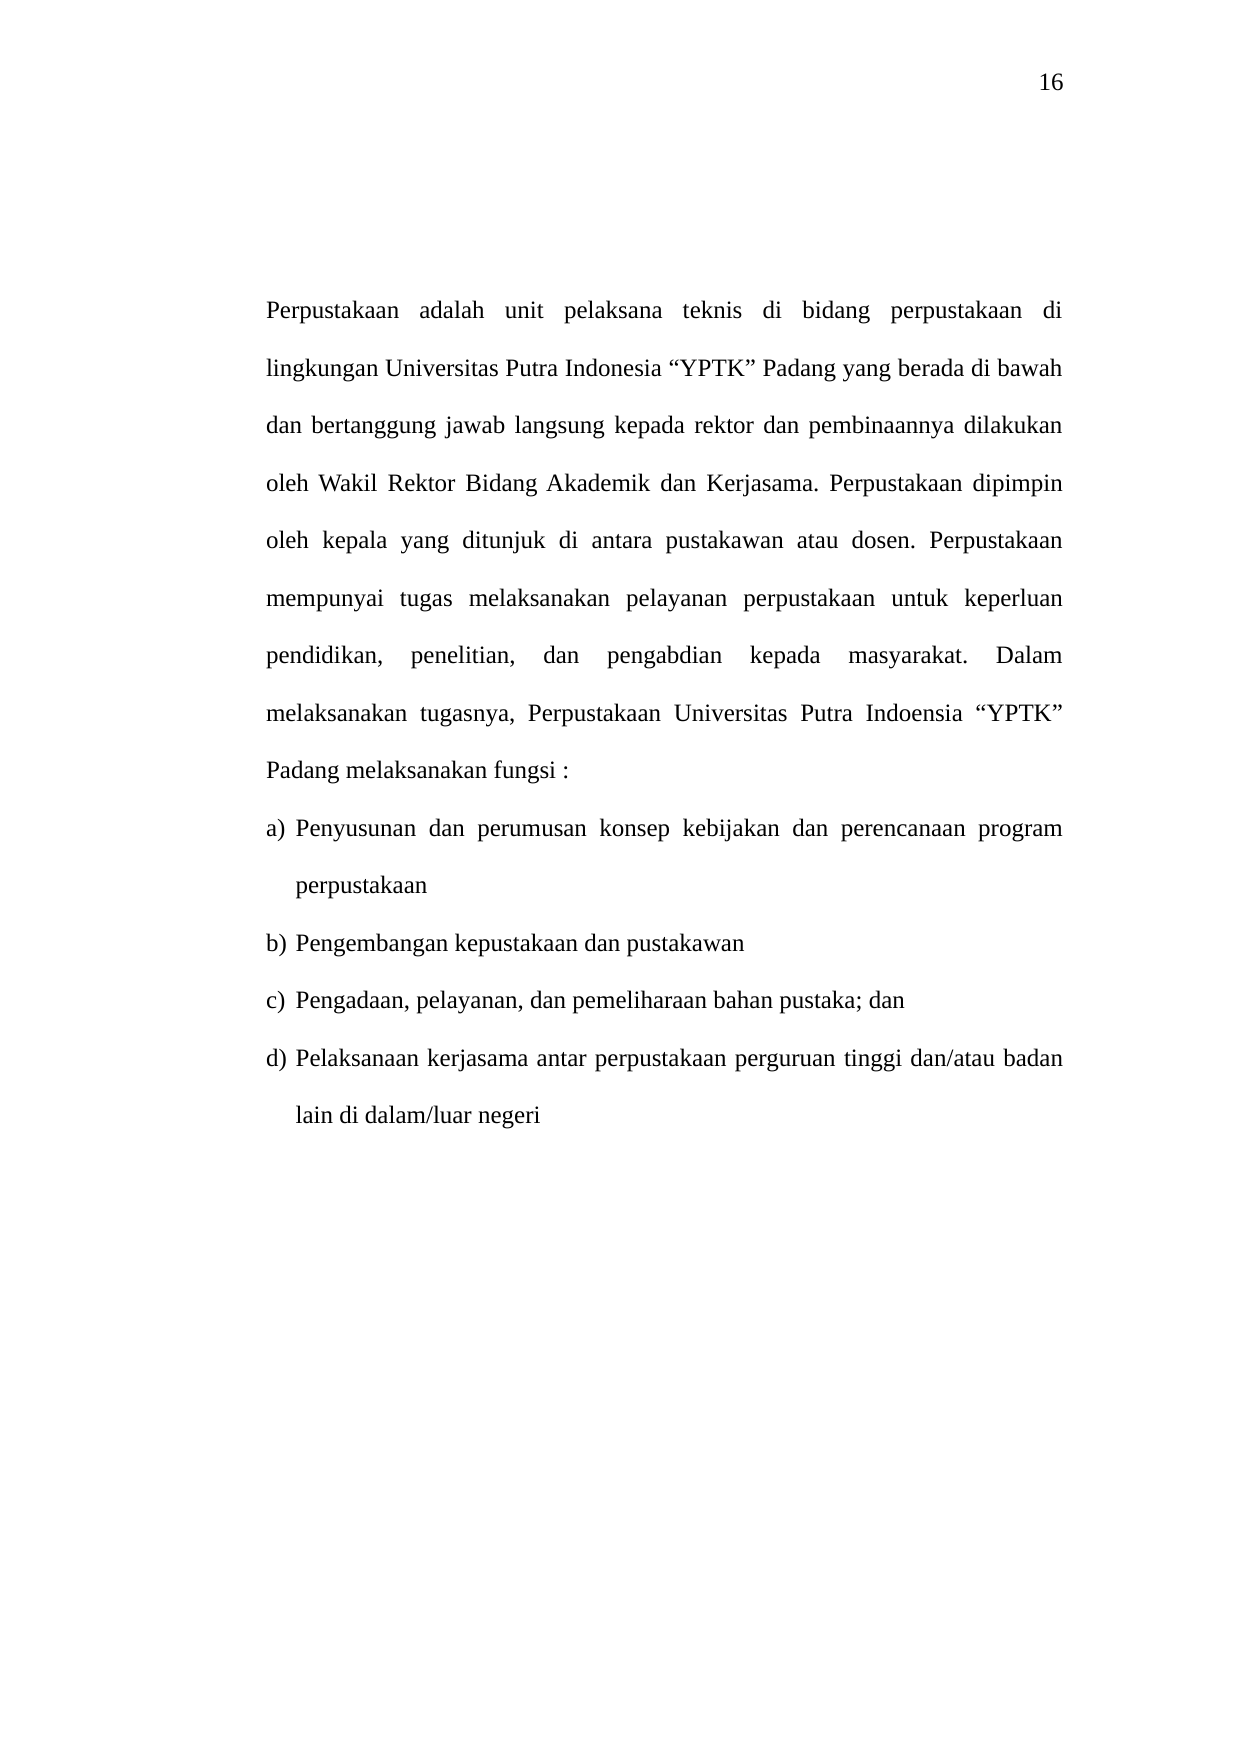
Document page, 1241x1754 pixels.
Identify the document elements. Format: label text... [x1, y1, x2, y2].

list Pelaksanaan kerjasama antar perpustakaan perguruan tinggi dan/atau badan lain di dalam/luar negeri [266, 1043, 1063, 1129]
list Pengadaan, pelayanan, dan pemeliharaan bahan pustaka; dan [266, 985, 1063, 1014]
list Pengembangan kepustakaan dan pustakawan [266, 928, 1063, 957]
list Perpustakaan adalah unit pelaksana teknis di bidang perpustakaan di lingkungan Universitas Putra Indonesia “YPTK” Padang yang berada di bawah dan bertanggung jawab langsung kepada rektor dan pembinaannya dilakukan oleh Wakil Rektor Bidang Akademik dan Kerjasama. Perpustakaan dipimpin oleh kepala yang ditunjuk di antara pustakawan atau dosen. Perpustakaan mempunyai tugas melaksanakan pelayanan perpustakaan untuk keperluan pendidikan, penelitian, dan pengabdian kepada masyarakat. Dalam melaksanakan tugasnya, Perpustakaan Universitas Putra Indoensia “YPTK” Padang melaksanakan fungsi : [236, 295, 1063, 784]
list Penyusunan dan perumusan konsep kebijakan dan perencanaan program perpustakaan [266, 813, 1063, 899]
